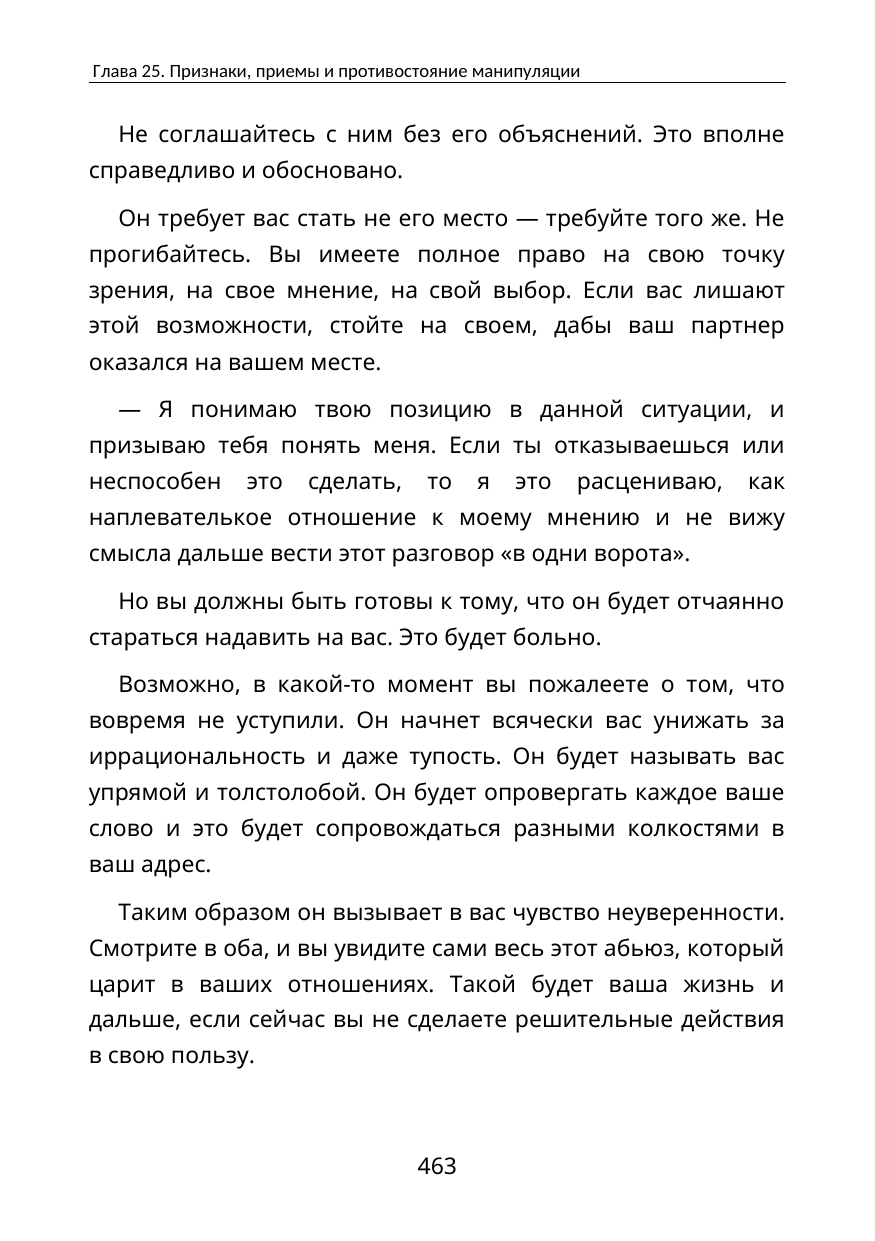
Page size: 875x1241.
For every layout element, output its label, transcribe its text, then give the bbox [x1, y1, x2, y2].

text Возможно, в какой-то момент вы пожалеете о том, что вовремя не уступили. Он начнет всячески вас унижать за иррациональность и даже тупость. Он будет называть вас упрямой и толстолобой. Он будет опровергать каждое ваше слово и это будет сопровождаться разными колкостями в ваш адрес. [88, 668, 786, 879]
text — Я понимаю твою позицию в данной ситуации, и призываю тебя понять меня. Если ты отказываешься или неспособен это сделать, то я это расцениваю, как наплевателькое отношение к моему мнению и не вижу смысла дальше вести этот разговор «в одни ворота». [88, 393, 786, 568]
text Не соглашайтесь с ним без его объяснений. Это вполне справедливо и обосновано. [88, 118, 786, 185]
text Таким образом он вызывает в вас чувство неуверенности. Смотрите в оба, и вы увидите сами весь этот абьюз, который царит в ваших отношениях. Такой будет ваша жизнь и дальше, если сейчас вы не сделаете решительные действия в свою пользу. [88, 896, 786, 1071]
text Но вы должны быть готовы к тому, что он будет отчаянно стараться надавить на вас. Это будет больно. [88, 584, 786, 652]
text Он требует вас стать не его место — требуйте того же. Не прогибайтесь. Вы имеете полное право на свою точку зрения, на свое мнение, на свой выбор. Если вас лишают этой возможности, стойте на своем, дабы ваш партнер оказался на вашем месте. [88, 202, 786, 377]
